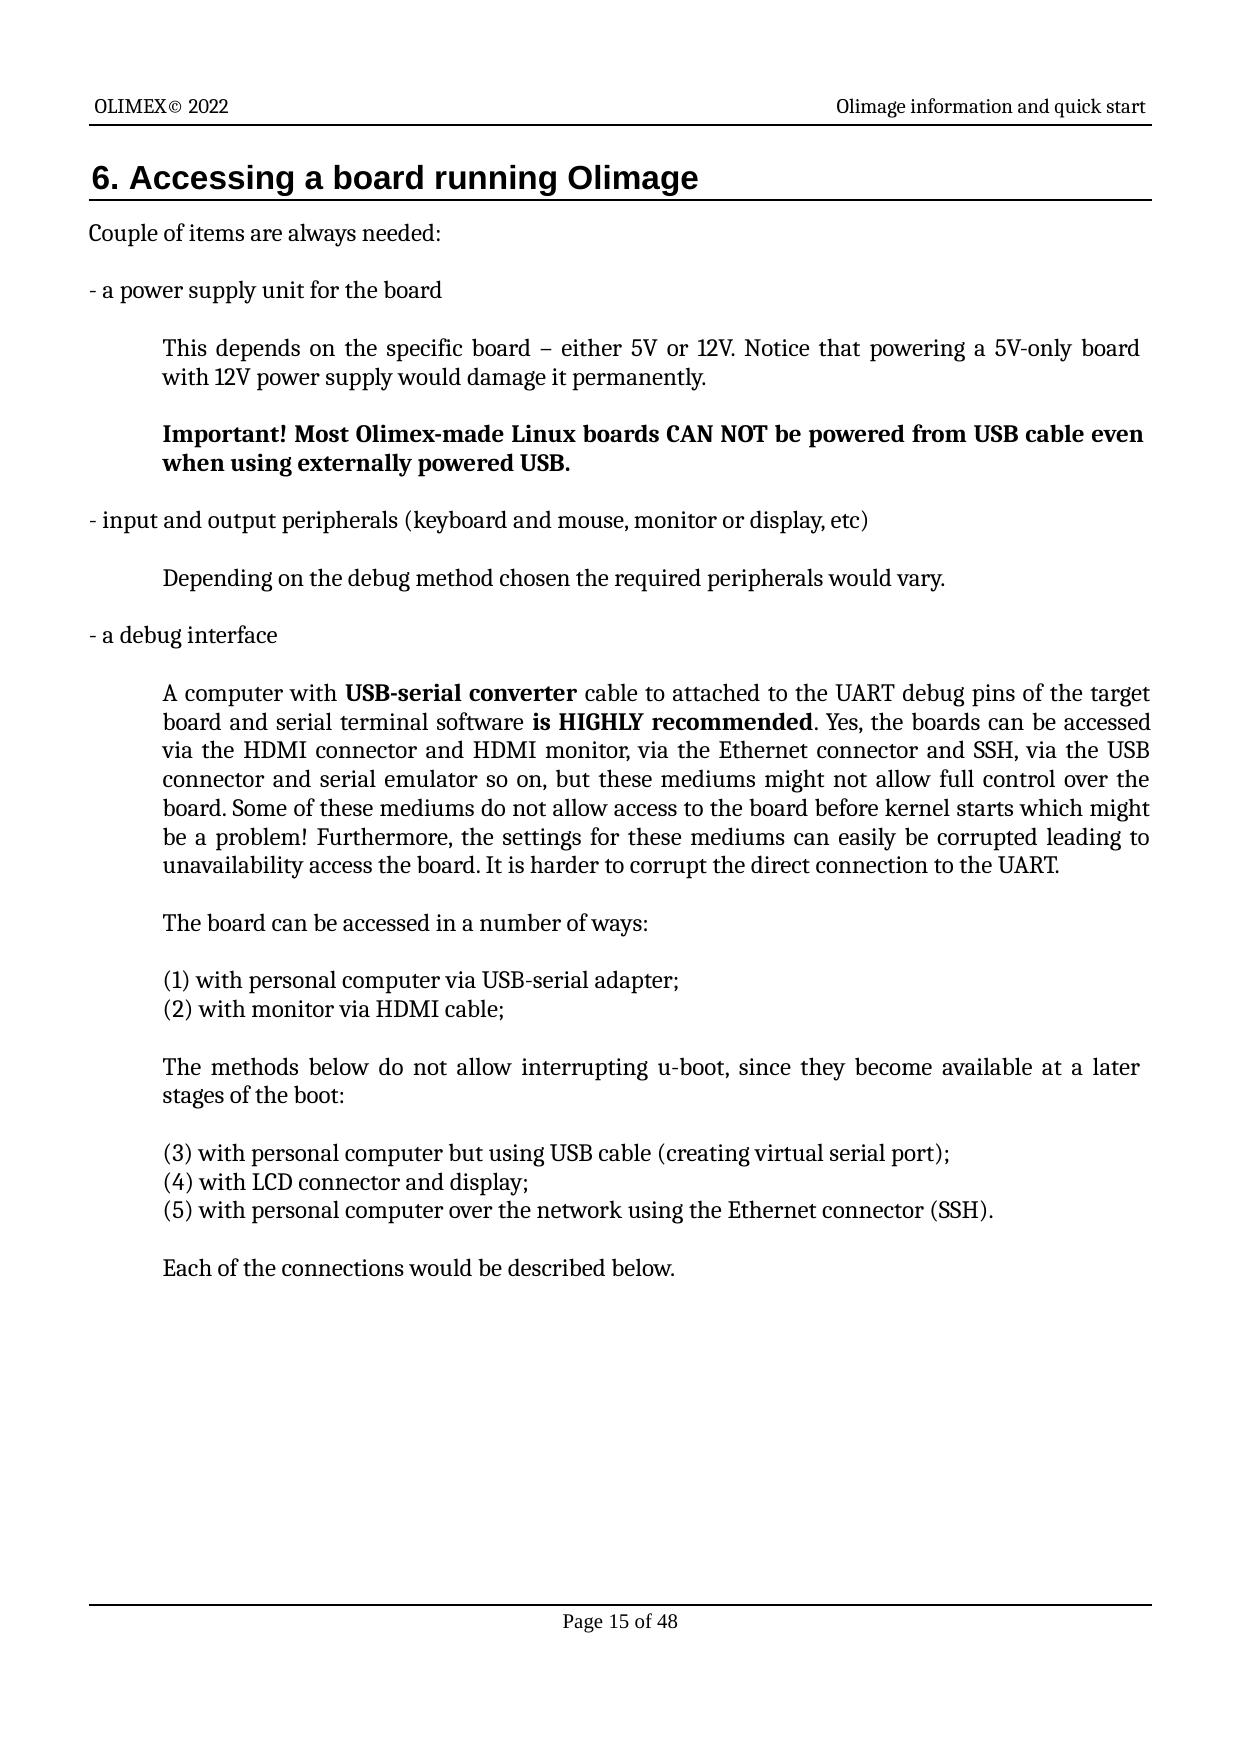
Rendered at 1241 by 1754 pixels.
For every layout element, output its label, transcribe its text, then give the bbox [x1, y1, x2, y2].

text Important! Most Olimex-made Linux boards CAN NOT be powered from USB cable even when using externally powered USB. [88, 420, 1152, 478]
text The methods below do not allow interrupting u-boot, since they become available at a later stages of the boot: [88, 1053, 1152, 1110]
text (5) with personal computer over the network using the Ethernet connector (SSH). [88, 1196, 1152, 1225]
text (4) with LCD connector and display; [88, 1168, 1152, 1196]
text Couple of items are always needed: [88, 219, 1152, 248]
text (2) with monitor via HDMI cable; [88, 995, 1152, 1024]
subtitle 6. Accessing a board running Olimage [88, 155, 1152, 201]
text - a debug interface [88, 621, 1152, 650]
text (1) with personal computer via USB-serial adapter; [88, 966, 1152, 995]
text (3) with personal computer but using USB cable (creating virtual serial port); [88, 1139, 1152, 1168]
text - a power supply unit for the board [88, 276, 1152, 305]
text The board can be accessed in a number of ways: [88, 909, 1152, 938]
text A computer with USB-serial converter cable to attached to the UART debug pins of the target board and serial terminal software is HIGHLY recommended. Yes, the boards can be accessed via the HDMI connector and HDMI monitor, via the Ethernet connector and SSH, via the USB connector and serial emulator so on, but these mediums might not allow full control over the board. Some of these mediums do not allow access to the board before kernel starts which might be a problem! Furthermore, the settings for these mediums can easily be corrupted leading to unavailability access the board. It is harder to corrupt the direct connection to the UART. [162, 679, 1152, 880]
text Depending on the debug method chosen the required peripherals would vary. [88, 564, 1152, 593]
text Each of the connections would be described below. [88, 1254, 1152, 1283]
text This depends on the specific board – either 5V or 12V. Notice that powering a 5V-only board with 12V power supply would damage it permanently. [88, 334, 1152, 391]
text - input and output peripherals (keyboard and mouse, monitor or display, etc) [88, 506, 1152, 535]
